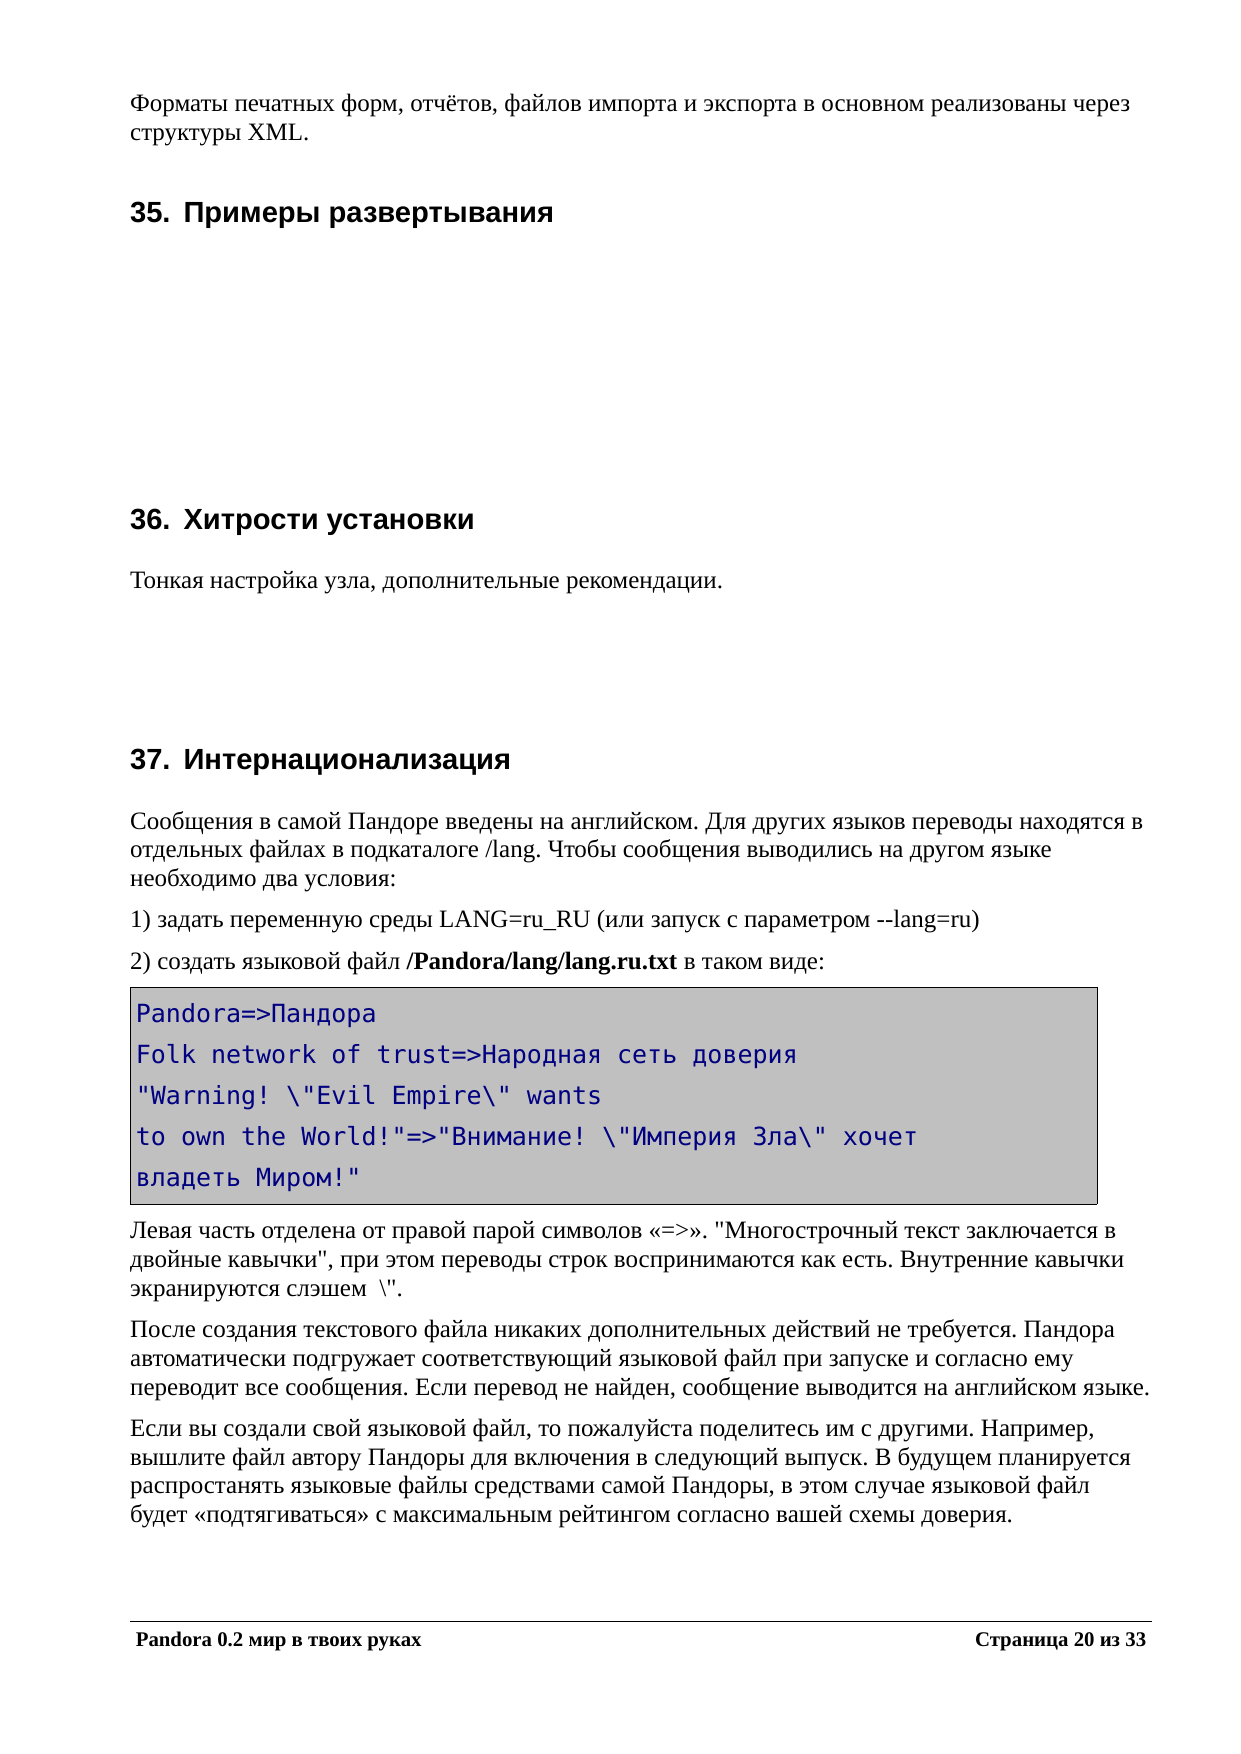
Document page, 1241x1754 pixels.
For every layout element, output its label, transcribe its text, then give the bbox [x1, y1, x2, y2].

text Если вы создали свой языковой файл, то пожалуйста поделитесь им с другими. Например, вышлите файл автору Пандоры для включения в следующий выпуск. В будущем планируется распростанять языковые файлы средствами самой Пандоры, в этом случае языковой файл будет «подтягиваться» с максимальным рейтингом согласно вашей схемы доверия. [130, 1413, 1152, 1528]
table_header Pandora=>Пандора Folk network of trust=>Народная сеть доверия "Warning! \"Evil Empire\" wants to own the World!"=>"Внимание! \"Империя Зла\" хочет владеть Миром!" [131, 988, 1097, 1204]
text Форматы печатных форм, отчётов, файлов импорта и экспорта в основном реализованы через структуры XML. [130, 88, 1152, 146]
text Сообщения в самой Пандоре введены на английском. Для других языков переводы находятся в отдельных файлах в подкаталоге /lang. Чтобы сообщения выводились на другом языке необходимо два условия: [130, 806, 1152, 892]
subtitle Хитрости установки [130, 502, 1152, 535]
text Левая часть отделена от правой парой символов «=>». "Многострочный текст заключается в двойные кавычки", при этом переводы строк воспринимаются как есть. Внутренние кавычки экранируются слэшем \". [130, 1216, 1152, 1302]
subtitle Интернационализация [130, 742, 1152, 776]
text 2) создать языковой файл /Pandora/lang/lang.ru.txt в таком виде: [130, 946, 1152, 974]
text Тонкая настройка узла, дополнительные рекомендации. [130, 565, 1152, 594]
text После создания текстового файла никаких дополнительных действий не требуется. Пандора автоматически подгружает соответствующий языковой файл при запуске и согласно ему переводит все сообщения. Если перевод не найден, сообщение выводится на английском языке. [130, 1314, 1152, 1401]
subtitle Примеры развертывания [130, 195, 1152, 229]
text 1) задать переменную среды LANG=ru_RU (или запуск с параметром --lang=ru) [130, 904, 1152, 933]
